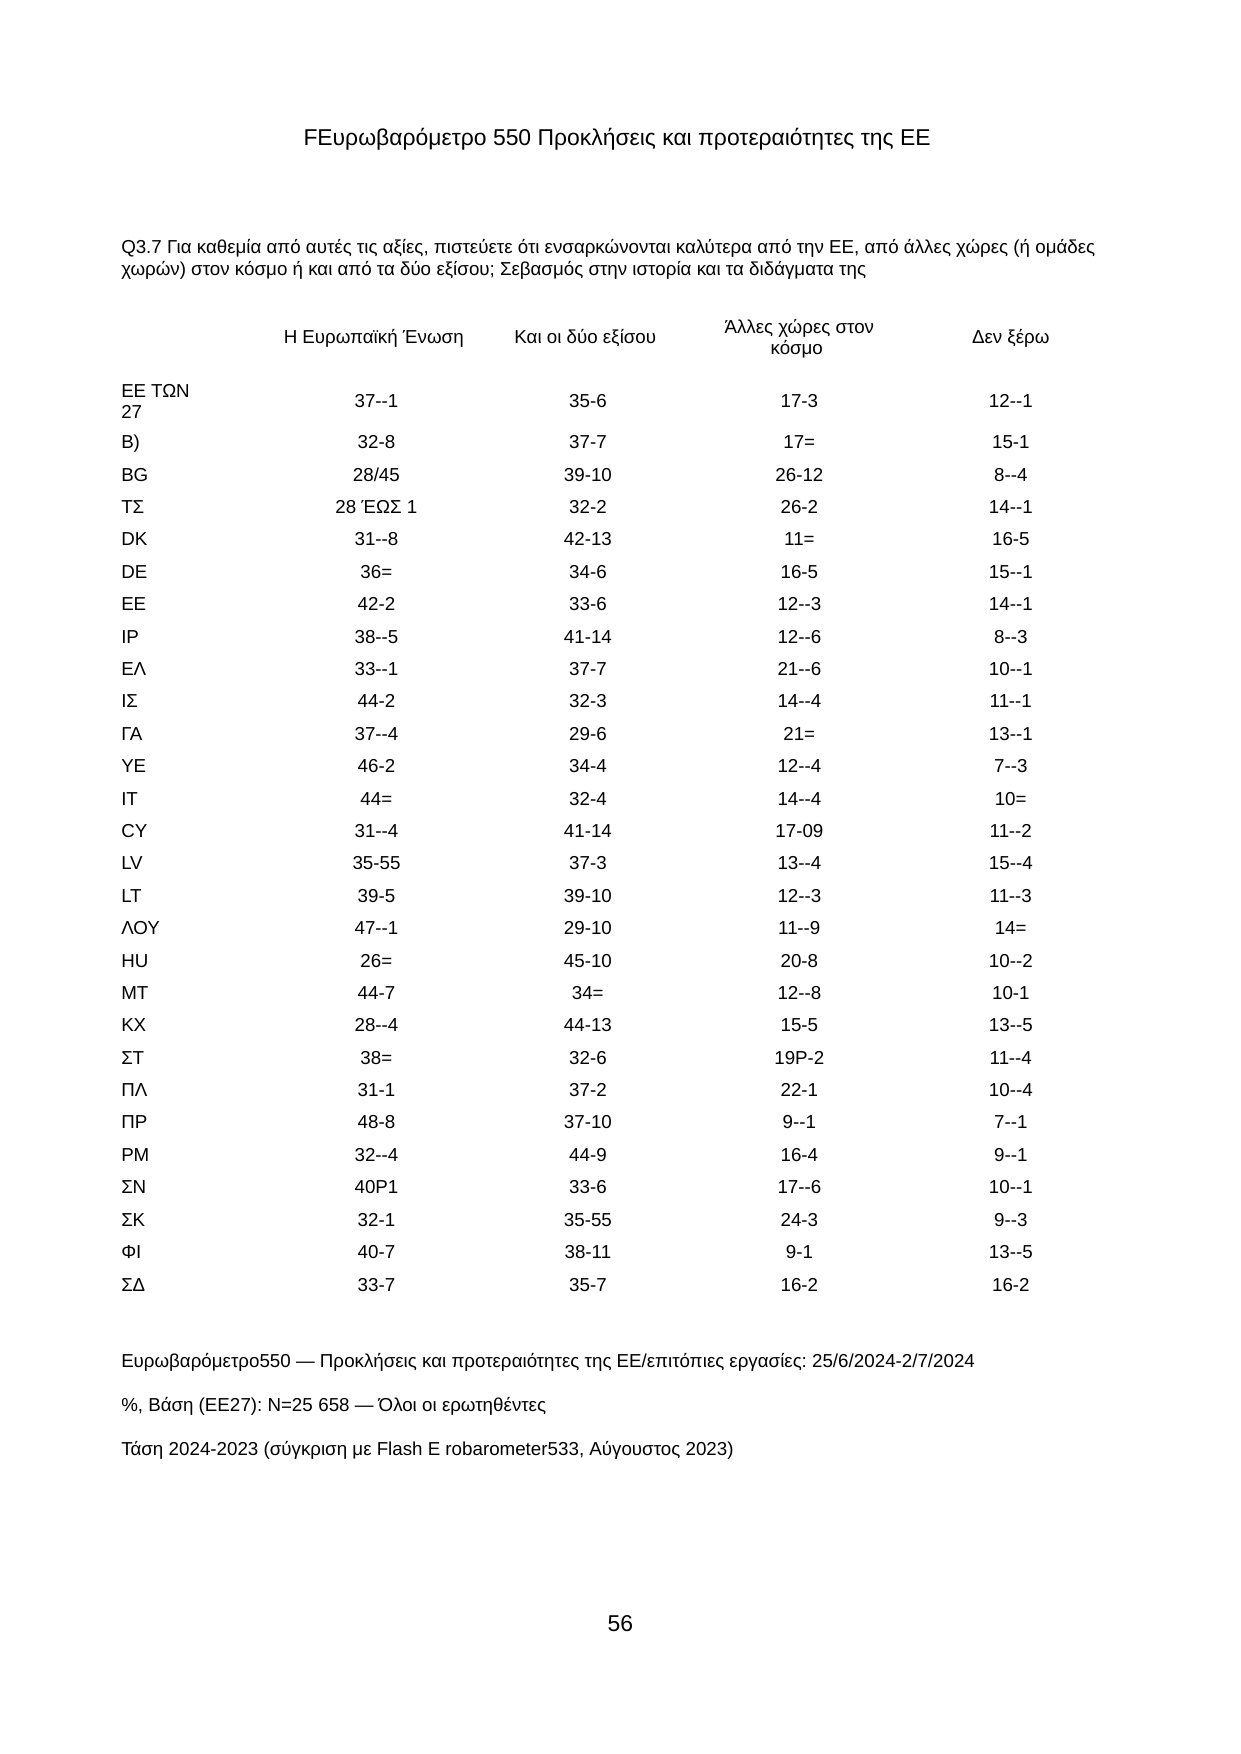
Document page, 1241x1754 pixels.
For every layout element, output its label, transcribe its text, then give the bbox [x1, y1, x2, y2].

table_cell ΓΑ [118, 717, 194, 749]
table_cell 13--4 [693, 847, 905, 879]
table_cell [194, 377, 270, 426]
table_cell [194, 847, 270, 879]
table_cell [194, 1074, 270, 1106]
table_cell 39-10 [482, 458, 693, 490]
table_cell 29-6 [482, 717, 693, 749]
table_cell 8--4 [905, 458, 1116, 490]
table_cell 42-2 [270, 588, 482, 620]
table_cell [270, 1300, 482, 1333]
table_cell [194, 750, 270, 782]
table_cell ΚΧ [118, 1009, 194, 1041]
table_cell [194, 1171, 270, 1203]
table_cell 37-2 [482, 1074, 693, 1106]
table_cell [194, 944, 270, 976]
table_cell 7--3 [905, 750, 1116, 782]
table_cell 31-1 [270, 1074, 482, 1106]
table_cell 9--1 [693, 1106, 905, 1138]
table_cell 32-4 [482, 782, 693, 814]
table_cell 9-1 [693, 1236, 905, 1268]
table_cell 13--1 [905, 717, 1116, 749]
table_cell 15--4 [905, 847, 1116, 879]
table_cell 35-7 [482, 1268, 693, 1300]
table_cell LV [118, 847, 194, 879]
table_cell 26-2 [693, 490, 905, 523]
table_cell 16-2 [905, 1268, 1116, 1300]
table_cell 24-3 [693, 1203, 905, 1236]
table_cell 26-12 [693, 458, 905, 490]
table_cell ΠΛ [118, 1074, 194, 1106]
table_cell 17-3 [693, 377, 905, 426]
table_cell 40Р1 [270, 1171, 482, 1203]
table_cell 32-8 [270, 426, 482, 458]
table_cell 26= [270, 944, 482, 976]
table_cell 15-1 [905, 426, 1116, 458]
table_cell 44= [270, 782, 482, 814]
table_cell 39-5 [270, 879, 482, 912]
table_cell 22-1 [693, 1074, 905, 1106]
table_cell 31--8 [270, 523, 482, 555]
table_cell 35-55 [482, 1203, 693, 1236]
table_cell 42-13 [482, 523, 693, 555]
table_cell 14--1 [905, 588, 1116, 620]
table_cell 38= [270, 1041, 482, 1073]
table_cell 35-55 [270, 847, 482, 879]
table_cell 10--2 [905, 944, 1116, 976]
table_cell 37-7 [482, 426, 693, 458]
table_cell 37--4 [270, 717, 482, 749]
table_cell HU [118, 944, 194, 976]
table_cell 41-14 [482, 620, 693, 652]
table_cell DK [118, 523, 194, 555]
table_cell [693, 1300, 905, 1333]
table_cell [194, 912, 270, 944]
table_cell [194, 814, 270, 847]
table_cell [194, 717, 270, 749]
table_cell 14= [905, 912, 1116, 944]
table_cell [194, 685, 270, 717]
table_cell 32-1 [270, 1203, 482, 1236]
table_cell [194, 490, 270, 523]
table_cell ΥΕ [118, 750, 194, 782]
table_cell [194, 523, 270, 555]
table_cell IT [118, 782, 194, 814]
table_cell 34-6 [482, 555, 693, 588]
table_cell 35-6 [482, 377, 693, 426]
table_cell 38--5 [270, 620, 482, 652]
table_cell 37-3 [482, 847, 693, 879]
table_cell 39-10 [482, 879, 693, 912]
table_cell 7--1 [905, 1106, 1116, 1138]
table_cell [905, 1300, 1116, 1333]
table_cell [194, 1203, 270, 1236]
table_cell 12--3 [693, 879, 905, 912]
table_cell 16-4 [693, 1138, 905, 1171]
table_cell 20-8 [693, 944, 905, 976]
table_cell 14--4 [693, 685, 905, 717]
table_cell ΙΡ [118, 620, 194, 652]
table_cell 14--1 [905, 490, 1116, 523]
table_cell 17--6 [693, 1171, 905, 1203]
table_cell 11--1 [905, 685, 1116, 717]
table_cell 12--6 [693, 620, 905, 652]
table_cell 33-6 [482, 1171, 693, 1203]
table_cell 37-10 [482, 1106, 693, 1138]
table_cell ΙΣ [118, 685, 194, 717]
table_cell Τάση 2024-2023 (σύγκριση με Flash E robarometer533, Αύγουστος 2023) [118, 1421, 1116, 1477]
table_cell 31--4 [270, 814, 482, 847]
table_cell 44-2 [270, 685, 482, 717]
table_cell 32-2 [482, 490, 693, 523]
table_cell 41-14 [482, 814, 693, 847]
table_cell ΡΜ [118, 1138, 194, 1171]
table_cell 40-7 [270, 1236, 482, 1268]
table_cell [194, 1041, 270, 1073]
table_cell [194, 620, 270, 652]
table_cell 28--4 [270, 1009, 482, 1041]
table_cell LT [118, 879, 194, 912]
table_cell ΕΕ ΤΩΝ 27 [118, 377, 194, 426]
table_cell %, Βάση (ΕΕ27): N=25 658 — Όλοι οι ερωτηθέντες [118, 1389, 1116, 1421]
table_cell 34= [482, 976, 693, 1009]
table_cell ΜΤ [118, 976, 194, 1009]
table_cell 17= [693, 426, 905, 458]
table_cell [482, 1300, 693, 1333]
table_cell ΤΣ [118, 490, 194, 523]
table_cell 16-5 [905, 523, 1116, 555]
table_cell 11--2 [905, 814, 1116, 847]
table_cell 32-6 [482, 1041, 693, 1073]
table_cell ΣΤ [118, 1041, 194, 1073]
table_cell [194, 1009, 270, 1041]
table_cell 9--1 [905, 1138, 1116, 1171]
table_cell 8--3 [905, 620, 1116, 652]
table_cell 10= [905, 782, 1116, 814]
table_cell [194, 653, 270, 685]
table_cell Ευρωβαρόμετρο550 — Προκλήσεις και προτεραιότητες της ΕΕ/επιτόπιες εργασίες: 25/6/2024-2/7/2024 [118, 1333, 1116, 1388]
table_cell ΠΡ [118, 1106, 194, 1138]
table_cell 21--6 [693, 653, 905, 685]
table_cell [194, 1138, 270, 1171]
table_cell 44-13 [482, 1009, 693, 1041]
table_cell 46-2 [270, 750, 482, 782]
table_cell Και οι δύο εξίσου [482, 298, 693, 377]
table_cell ΣΚ [118, 1203, 194, 1236]
table_cell 32--4 [270, 1138, 482, 1171]
table_cell 19Р-2 [693, 1041, 905, 1073]
table_cell 14--4 [693, 782, 905, 814]
table_cell 10--1 [905, 653, 1116, 685]
table_cell 12--4 [693, 750, 905, 782]
table_cell [194, 1268, 270, 1300]
table_cell [194, 1300, 270, 1333]
table_cell [194, 1106, 270, 1138]
table_cell 17-09 [693, 814, 905, 847]
table_cell 12--3 [693, 588, 905, 620]
table_cell 13--5 [905, 1236, 1116, 1268]
table_cell 12--8 [693, 976, 905, 1009]
table_cell 11= [693, 523, 905, 555]
table_cell ΛΟΥ [118, 912, 194, 944]
table_cell 11--9 [693, 912, 905, 944]
table_cell ΣΔ [118, 1268, 194, 1300]
table_cell 11--4 [905, 1041, 1116, 1073]
table_cell 16-5 [693, 555, 905, 588]
table_cell [194, 555, 270, 588]
table_cell 10--1 [905, 1171, 1116, 1203]
table_cell 11--3 [905, 879, 1116, 912]
table_cell ΕΛ [118, 653, 194, 685]
table_cell 12--1 [905, 377, 1116, 426]
table_cell 9--3 [905, 1203, 1116, 1236]
table_cell Η Ευρωπαϊκή Ένωση [270, 298, 482, 377]
table_cell 15-5 [693, 1009, 905, 1041]
table_cell [194, 782, 270, 814]
table_cell 47--1 [270, 912, 482, 944]
table_cell 36= [270, 555, 482, 588]
table_cell ΕΕ [118, 588, 194, 620]
table_cell DE [118, 555, 194, 588]
table_cell Δεν ξέρω [905, 298, 1116, 377]
table_cell 28/45 [270, 458, 482, 490]
table_cell CY [118, 814, 194, 847]
table_cell 45-10 [482, 944, 693, 976]
table_cell Άλλες χώρες στον κόσμο [693, 298, 905, 377]
table_cell [194, 426, 270, 458]
table_cell 33-7 [270, 1268, 482, 1300]
table_cell 44-7 [270, 976, 482, 1009]
table_cell ΣΝ [118, 1171, 194, 1203]
table_cell 37--1 [270, 377, 482, 426]
table_cell Β) [118, 426, 194, 458]
table_cell 48-8 [270, 1106, 482, 1138]
table_cell 44-9 [482, 1138, 693, 1171]
table_cell 13--5 [905, 1009, 1116, 1041]
table_cell 15--1 [905, 555, 1116, 588]
table_cell 37-7 [482, 653, 693, 685]
table_cell [118, 1300, 194, 1333]
table_cell 10-1 [905, 976, 1116, 1009]
table_cell 10--4 [905, 1074, 1116, 1106]
table_cell [194, 1236, 270, 1268]
table_cell ΦΙ [118, 1236, 194, 1268]
table_cell [194, 976, 270, 1009]
table_header Q3.7 Για καθεμία από αυτές τις αξίες, πιστεύετε ότι ενσαρκώνονται καλύτερα από την ΕΕ, από άλλες χώρες (ή ομάδες χωρών) στον κόσμο ή και από τα δύο εξίσου; Σεβασμός στην ιστορία και τα διδάγματα της [118, 218, 1116, 297]
table_cell [194, 588, 270, 620]
table_cell 32-3 [482, 685, 693, 717]
table_cell 21= [693, 717, 905, 749]
table_cell 38-11 [482, 1236, 693, 1268]
table_cell BG [118, 458, 194, 490]
table_cell [194, 879, 270, 912]
table_cell [194, 298, 270, 377]
table_cell 33-6 [482, 588, 693, 620]
table_cell 33--1 [270, 653, 482, 685]
table_cell 29-10 [482, 912, 693, 944]
table_cell [118, 298, 194, 377]
table_cell 28 ΈΩΣ 1 [270, 490, 482, 523]
table_cell 34-4 [482, 750, 693, 782]
table_cell [194, 458, 270, 490]
table_cell 16-2 [693, 1268, 905, 1300]
